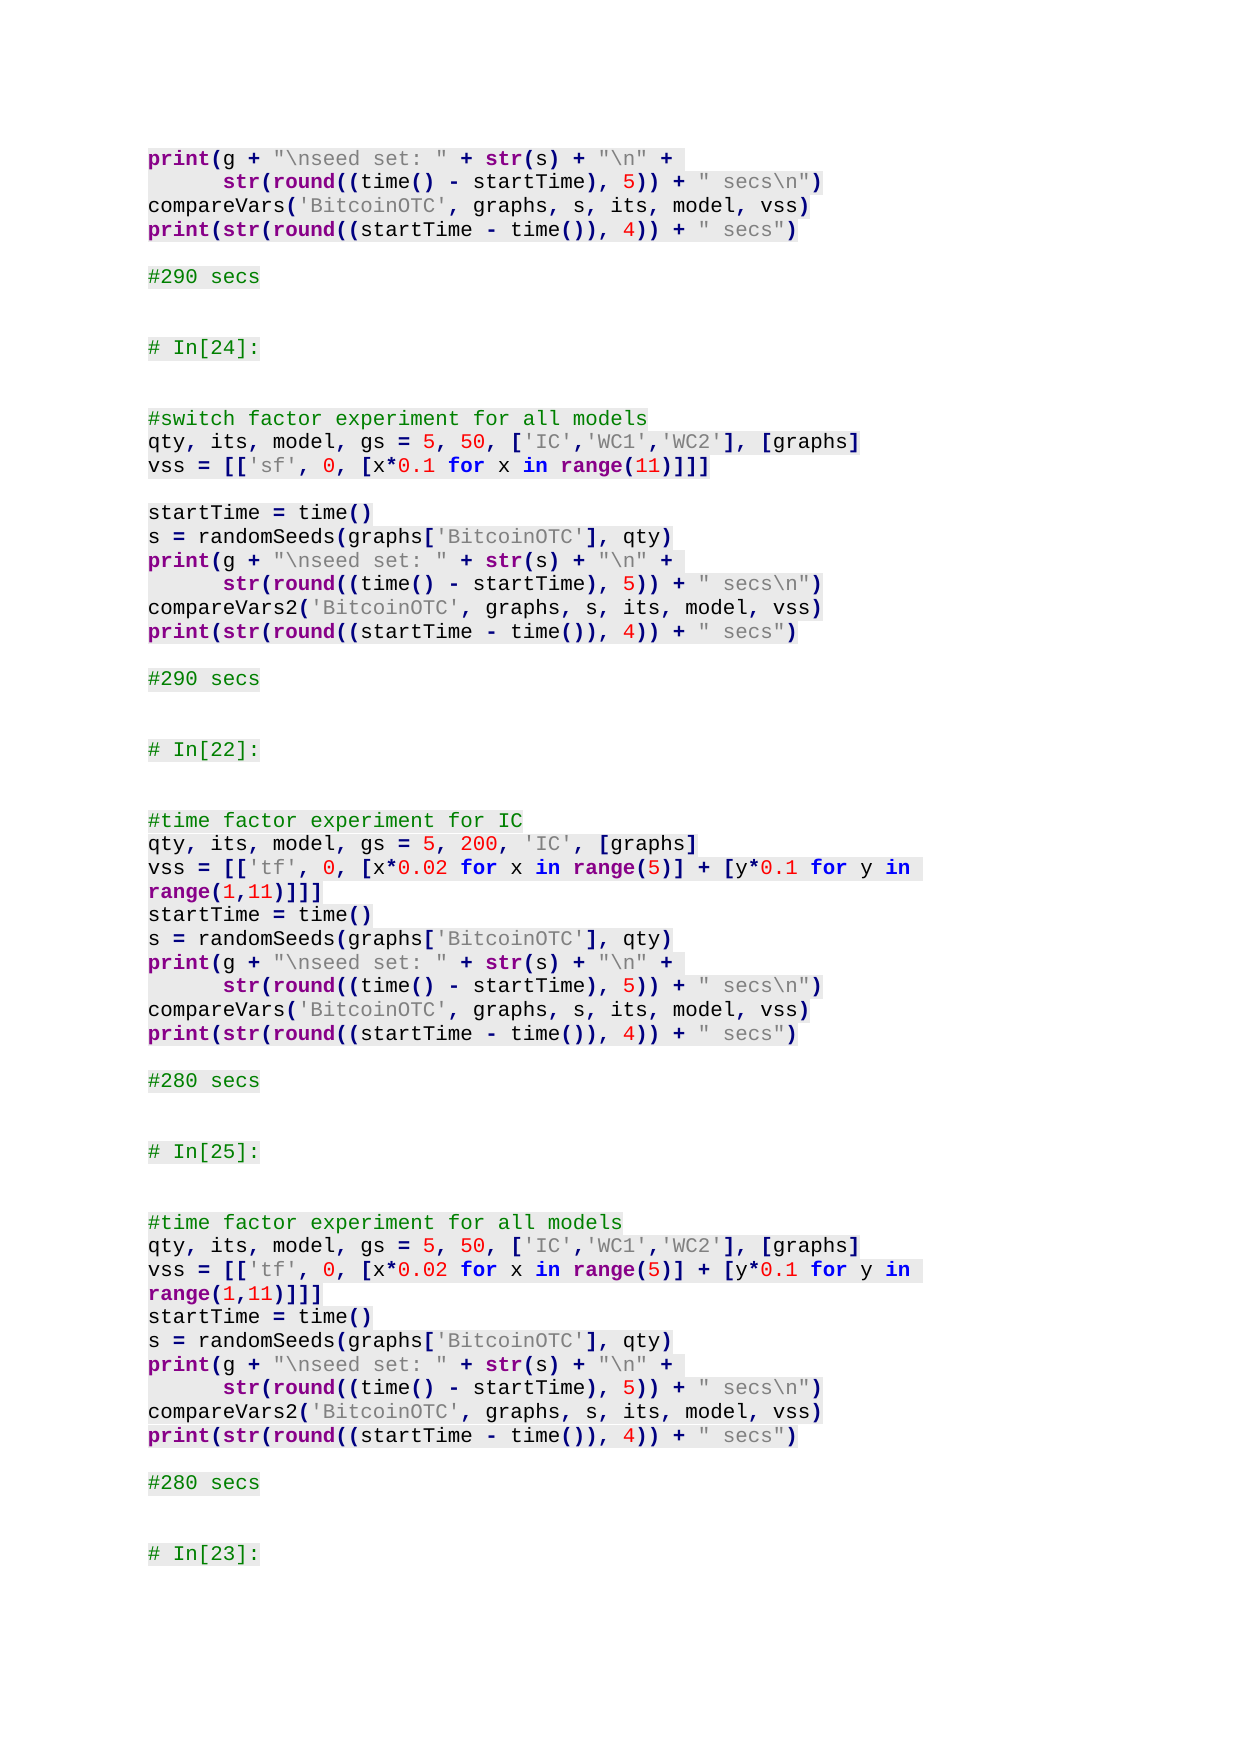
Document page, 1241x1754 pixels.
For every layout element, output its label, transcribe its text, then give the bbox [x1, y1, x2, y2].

text startTime = time() [148, 904, 1092, 928]
text #280 secs [148, 1070, 1092, 1093]
text vss = [['tf', 0, [x*0.02 for x in range(5)] + [y*0.1 for y in range(1,11)]]] [148, 857, 1092, 904]
text # In[24]: [148, 337, 1092, 361]
text print(str(round((startTime - time()), 4)) + " secs") [148, 219, 1092, 242]
text #time factor experiment for all models [148, 1212, 1092, 1235]
text #290 secs [148, 266, 1092, 289]
text startTime = time() [148, 502, 1092, 526]
text s = randomSeeds(graphs['BitcoinOTC'], qty) [148, 526, 1092, 550]
text #290 secs [148, 668, 1092, 692]
text compareVars('BitcoinOTC', graphs, s, its, model, vss) [148, 195, 1092, 219]
text compareVars2('BitcoinOTC', graphs, s, its, model, vss) [148, 1401, 1092, 1424]
text print(str(round((startTime - time()), 4)) + " secs") [148, 1023, 1092, 1046]
text #time factor experiment for IC [148, 810, 1092, 833]
text print(str(round((startTime - time()), 4)) + " secs") [148, 621, 1092, 644]
text compareVars('BitcoinOTC', graphs, s, its, model, vss) [148, 999, 1092, 1023]
text print(g + "\nseed set: " + str(s) + "\n" + [148, 1354, 1092, 1377]
text print(str(round((startTime - time()), 4)) + " secs") [148, 1424, 1092, 1448]
text print(g + "\nseed set: " + str(s) + "\n" + [148, 952, 1092, 975]
text vss = [['sf', 0, [x*0.1 for x in range(11)]]] [148, 455, 1092, 479]
text str(round((time() - startTime), 5)) + " secs\n") [148, 573, 1092, 597]
text # In[23]: [148, 1543, 1092, 1566]
text print(g + "\nseed set: " + str(s) + "\n" + [148, 550, 1092, 573]
text s = randomSeeds(graphs['BitcoinOTC'], qty) [148, 1330, 1092, 1354]
text # In[25]: [148, 1141, 1092, 1164]
text #280 secs [148, 1472, 1092, 1496]
text vss = [['tf', 0, [x*0.02 for x in range(5)] + [y*0.1 for y in range(1,11)]]] [148, 1259, 1092, 1306]
text #switch factor experiment for all models [148, 408, 1092, 431]
text startTime = time() [148, 1306, 1092, 1330]
text qty, its, model, gs = 5, 200, 'IC', [graphs] [148, 833, 1092, 857]
text print(g + "\nseed set: " + str(s) + "\n" + [148, 148, 1092, 171]
text # In[22]: [148, 739, 1092, 762]
text str(round((time() - startTime), 5)) + " secs\n") [148, 975, 1092, 999]
text compareVars2('BitcoinOTC', graphs, s, its, model, vss) [148, 597, 1092, 621]
text qty, its, model, gs = 5, 50, ['IC','WC1','WC2'], [graphs] [148, 1235, 1092, 1259]
text s = randomSeeds(graphs['BitcoinOTC'], qty) [148, 928, 1092, 952]
text str(round((time() - startTime), 5)) + " secs\n") [148, 1377, 1092, 1401]
text str(round((time() - startTime), 5)) + " secs\n") [148, 171, 1092, 195]
text qty, its, model, gs = 5, 50, ['IC','WC1','WC2'], [graphs] [148, 431, 1092, 455]
